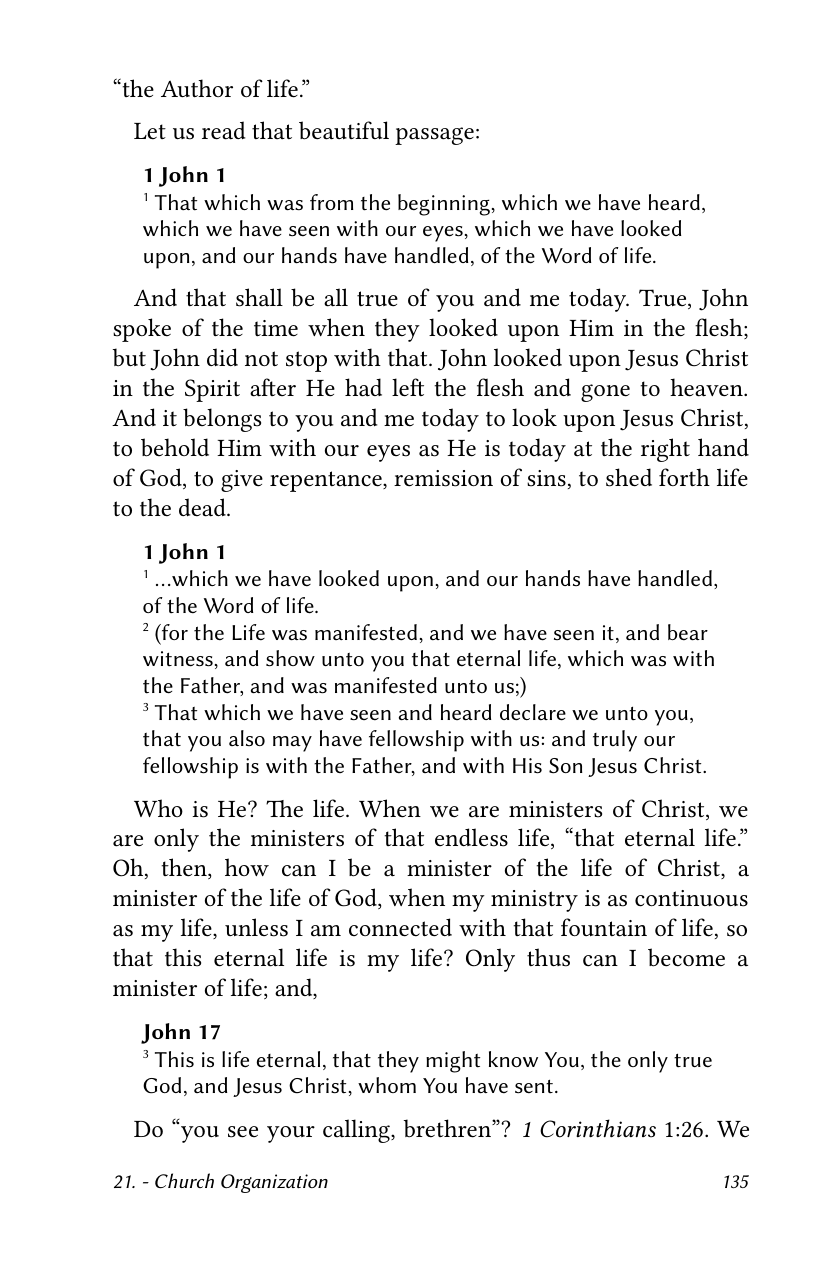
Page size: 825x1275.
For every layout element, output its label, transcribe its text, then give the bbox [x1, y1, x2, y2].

text Who is He? The life. When we are ministers of Christ, we are only the ministers of that endless life, “that eternal life.” Oh, then, how can I be a minister of the life of Christ, a minister of the life of God, when my ministry is as continuous as my life, unless I am connected with that fountain of life, so that this eternal life is my life? Only thus can I become a minister of life; and, [112, 794, 750, 1002]
text “the Author of life.” [112, 75, 750, 103]
text Let us read that beautiful passage: [112, 117, 750, 146]
text 3 This is life eternal, that they might know You, the only true God, and Jesus Christ, whom You have sent. [142, 1046, 720, 1099]
text 1 John 1 [142, 162, 750, 188]
text John 17 [142, 1019, 750, 1045]
text 1 That which was from the beginning, which we have heard, which we have seen with our eyes, which we have looked upon, and our hands have handled, of the Word of life. [142, 189, 720, 269]
text 2 (for the Life was manifested, and we have seen it, and bear witness, and show unto you that eternal life, which was with the Father, and was manifested unto us;) [142, 619, 720, 699]
text 1 John 1 [142, 539, 750, 565]
text Do “you see your calling, brethren”? 1 Corinthians 1:26. We [112, 1115, 750, 1143]
text And that shall be all true of you and me today. True, John spoke of the time when they looked upon Him in the flesh; but John did not stop with that. John looked upon Jesus Christ in the Spirit after He had left the flesh and gone to heaven. And it belongs to you and me today to look upon Jesus Christ, to behold Him with our eyes as He is today at the right hand of God, to give repentance, remission of sins, to shed forth life to the dead. [112, 284, 750, 522]
text 1 ...which we have looked upon, and our hands have handled, of the Word of life. [142, 566, 720, 619]
text 3 That which we have seen and heard declare we unto you, that you also may have fellowship with us: and truly our fellowship is with the Father, and with His Son Jesus Christ. [142, 699, 720, 779]
